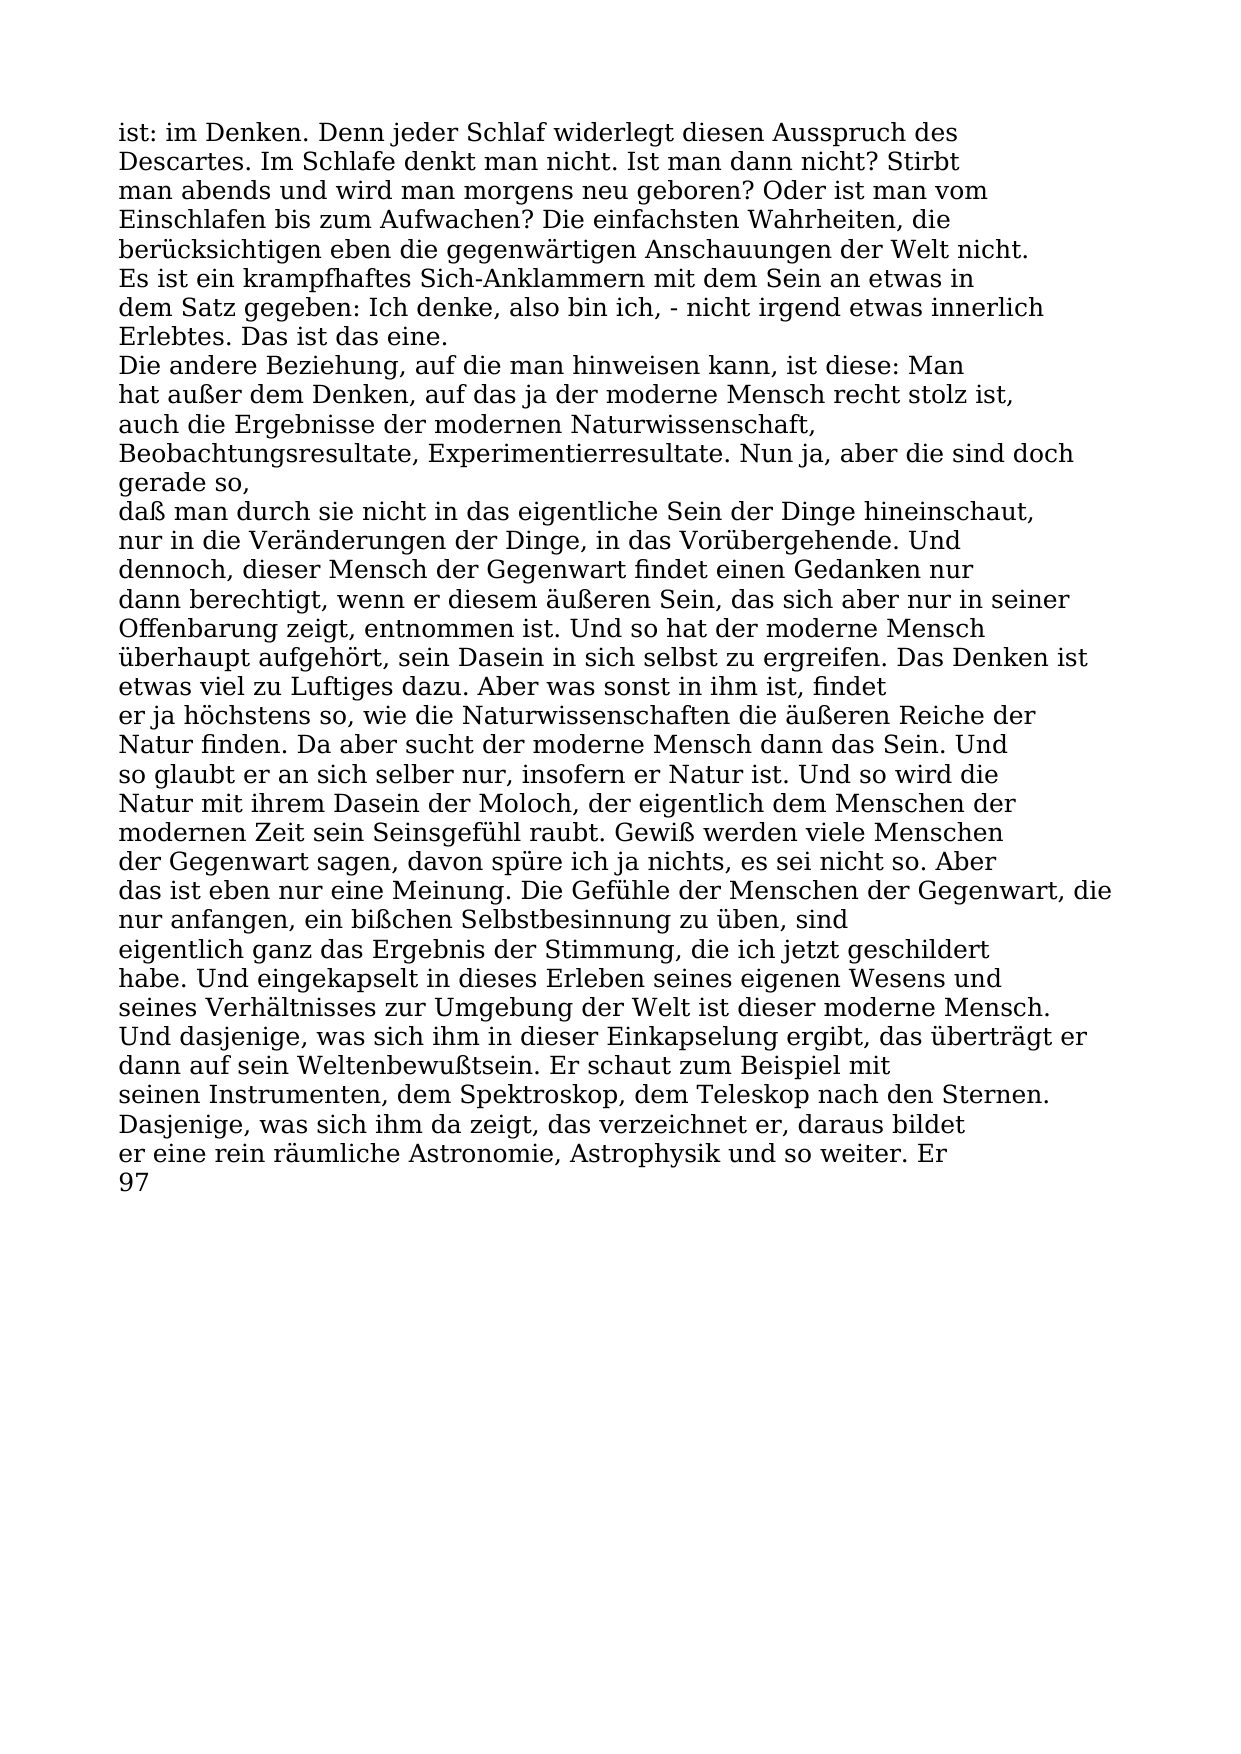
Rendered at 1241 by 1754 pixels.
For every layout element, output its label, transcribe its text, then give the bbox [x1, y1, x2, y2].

text das ist eben nur eine Meinung. Die Gefühle der Menschen der Gegenwart, die nur anfangen, ein bißchen Selbstbesinnung zu üben, sind [118, 876, 1122, 935]
text 97 [118, 1168, 1122, 1197]
text seines Verhältnisses zur Umgebung der Welt ist dieser moderne Mensch. [118, 993, 1122, 1022]
text so glaubt er an sich selber nur, insofern er Natur ist. Und so wird die [118, 760, 1122, 789]
text Descartes. Im Schlafe denkt man nicht. Ist man dann nicht? Stirbt [118, 147, 1122, 176]
text Und dasjenige, was sich ihm in dieser Einkapselung ergibt, das überträgt er dann auf sein Weltenbewußtsein. Er schaut zum Beispiel mit [118, 1022, 1122, 1081]
text Die andere Beziehung, auf die man hinweisen kann, ist diese: Man [118, 351, 1122, 381]
text modernen Zeit sein Seinsgefühl raubt. Gewiß werden viele Menschen [118, 818, 1122, 847]
text nur in die Veränderungen der Dinge, in das Vorübergehende. Und [118, 526, 1122, 556]
text daß man durch sie nicht in das eigentliche Sein der Dinge hineinschaut, [118, 497, 1122, 526]
text der Gegenwart sagen, davon spüre ich ja nichts, es sei nicht so. Aber [118, 847, 1122, 876]
text er eine rein räumliche Astronomie, Astrophysik und so weiter. Er [118, 1139, 1122, 1168]
text ist: im Denken. Denn jeder Schlaf widerlegt diesen Ausspruch des [118, 118, 1122, 147]
text dennoch, dieser Mensch der Gegenwart findet einen Gedanken nur [118, 556, 1122, 585]
text man abends und wird man morgens neu geboren? Oder ist man vom [118, 176, 1122, 206]
text eigentlich ganz das Ergebnis der Stimmung, die ich jetzt geschildert [118, 935, 1122, 964]
text dann berechtigt, wenn er diesem äußeren Sein, das sich aber nur in seiner Offenbarung zeigt, entnommen ist. Und so hat der moderne Mensch [118, 585, 1122, 643]
text seinen Instrumenten, dem Spektroskop, dem Teleskop nach den Sternen. Dasjenige, was sich ihm da zeigt, das verzeichnet er, daraus bildet [118, 1081, 1122, 1139]
text er ja höchstens so, wie die Naturwissenschaften die äußeren Reiche der [118, 701, 1122, 731]
text Einschlafen bis zum Aufwachen? Die einfachsten Wahrheiten, die berücksichtigen eben die gegenwärtigen Anschauungen der Welt nicht. [118, 206, 1122, 264]
text auch die Ergebnisse der modernen Naturwissenschaft, Beobachtungsresultate, Experimentierresultate. Nun ja, aber die sind doch gerade so, [118, 410, 1122, 497]
text überhaupt aufgehört, sein Dasein in sich selbst zu ergreifen. Das Denken ist etwas viel zu Luftiges dazu. Aber was sonst in ihm ist, findet [118, 643, 1122, 701]
text habe. Und eingekapselt in dieses Erleben seines eigenen Wesens und [118, 964, 1122, 993]
text dem Satz gegeben: Ich denke, also bin ich, - nicht irgend etwas innerlich Erlebtes. Das ist das eine. [118, 293, 1122, 351]
text Natur finden. Da aber sucht der moderne Mensch dann das Sein. Und [118, 731, 1122, 760]
text Natur mit ihrem Dasein der Moloch, der eigentlich dem Menschen der [118, 789, 1122, 818]
text Es ist ein krampfhaftes Sich-Anklammern mit dem Sein an etwas in [118, 264, 1122, 293]
text hat außer dem Denken, auf das ja der moderne Mensch recht stolz ist, [118, 381, 1122, 410]
